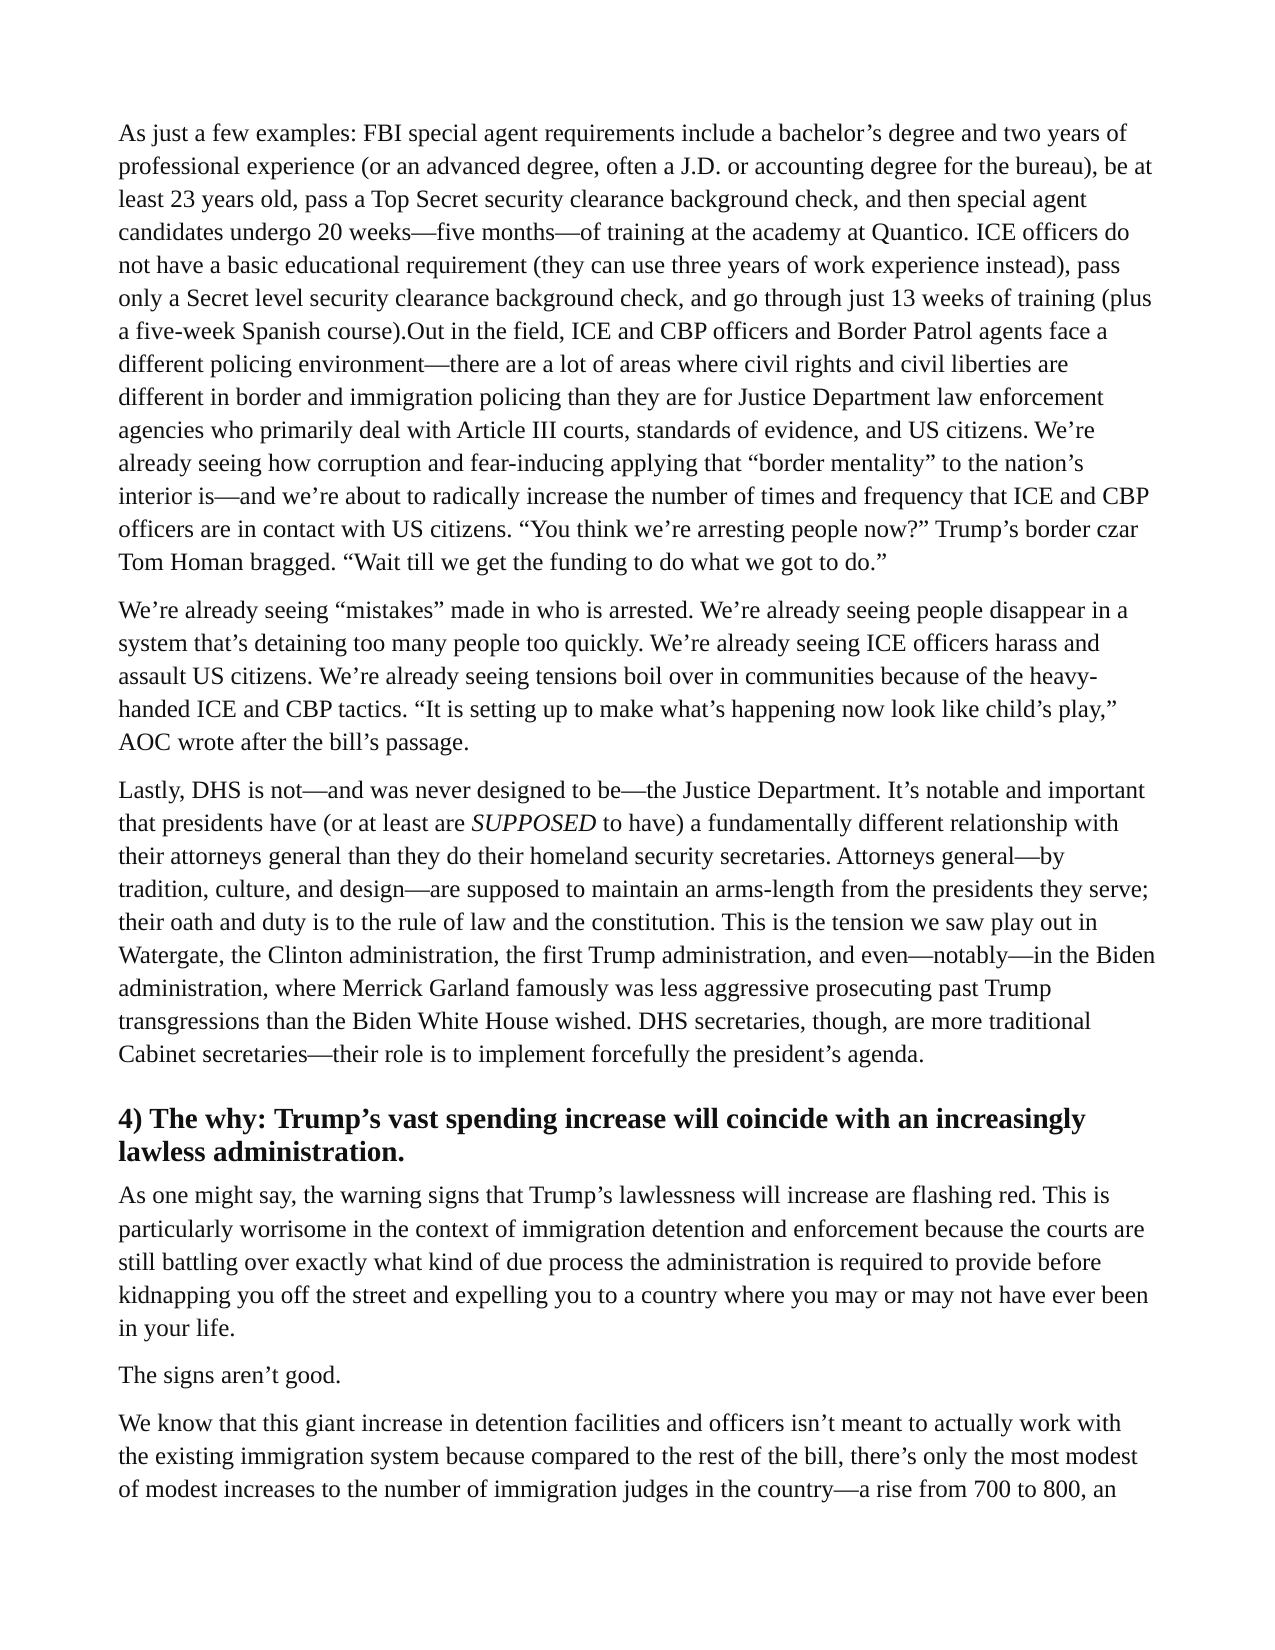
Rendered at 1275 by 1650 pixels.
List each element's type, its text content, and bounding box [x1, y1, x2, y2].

text Lastly, DHS is not—and was never designed to be—the Justice Department. It’s notable and important that presidents have (or at least are SUPPOSED to have) a fundamentally different relationship with their attorneys general than they do their homeland security secretaries. Attorneys general—by tradition, culture, and design—are supposed to maintain an arms-length from the presidents they serve; their oath and duty is to the rule of law and the constitution. This is the tension we saw play out in Watergate, the Clinton administration, the first Trump administration, and even—notably—in the Biden administration, where Merrick Garland famously was less aggressive prosecuting past Trump transgressions than the Biden White House wished. DHS secretaries, though, are more traditional Cabinet secretaries—their role is to implement forcefully the president’s agenda. [118, 775, 1157, 1068]
text We’re already seeing “mistakes” made in who is arrested. We’re already seeing people disappear in a system that’s detaining too many people too quickly. We’re already seeing ICE officers harass and assault US citizens. We’re already seeing tensions boil over in communities because of the heavy-handed ICE and CBP tactics. “It is setting up to make what’s happening now look like child’s play,” AOC wrote after the bill’s passage. [118, 595, 1157, 756]
text We know that this giant increase in detention facilities and officers isn’t meant to actually work with the existing immigration system because compared to the rest of the bill, there’s only the most modest of modest increases to the number of immigration judges in the country—a rise from 700 to 800, an [118, 1408, 1157, 1503]
text As one might say, the warning signs that Trump’s lawlessness will increase are flashing red. This is particularly worrisome in the context of immigration detention and enforcement because the courts are still battling over exactly what kind of due process the administration is required to provide before kidnapping you off the street and expelling you to a country where you may or may not have ever been in your life. [118, 1181, 1157, 1341]
text The signs aren’t good. [118, 1360, 1157, 1389]
subtitle 4) The why: Trump’s vast spending increase will coincide with an increasingly lawless administration. [118, 1101, 1157, 1168]
text As just a few examples: FBI special agent requirements include a bachelor’s degree and two years of professional experience (or an advanced degree, often a J.D. or accounting degree for the bureau), be at least 23 years old, pass a Top Secret security clearance background check, and then special agent candidates undergo 20 weeks—five months—of training at the academy at Quantico. ICE officers do not have a basic educational requirement (they can use three years of work experience instead), pass only a Secret level security clearance background check, and go through just 13 weeks of training (plus a five-week Spanish course).Out in the field, ICE and CBP officers and Border Patrol agents face a different policing environment—there are a lot of areas where civil rights and civil liberties are different in border and immigration policing than they are for Justice Department law enforcement agencies who primarily deal with Article III courts, standards of evidence, and US citizens. We’re already seeing how corruption and fear-inducing applying that “border mentality” to the nation’s interior is—and we’re about to radically increase the number of times and frequency that ICE and CBP officers are in contact with US citizens. “You think we’re arresting people now?” Trump’s border czar Tom Homan bragged. “Wait till we get the funding to do what we got to do.” [118, 118, 1157, 576]
